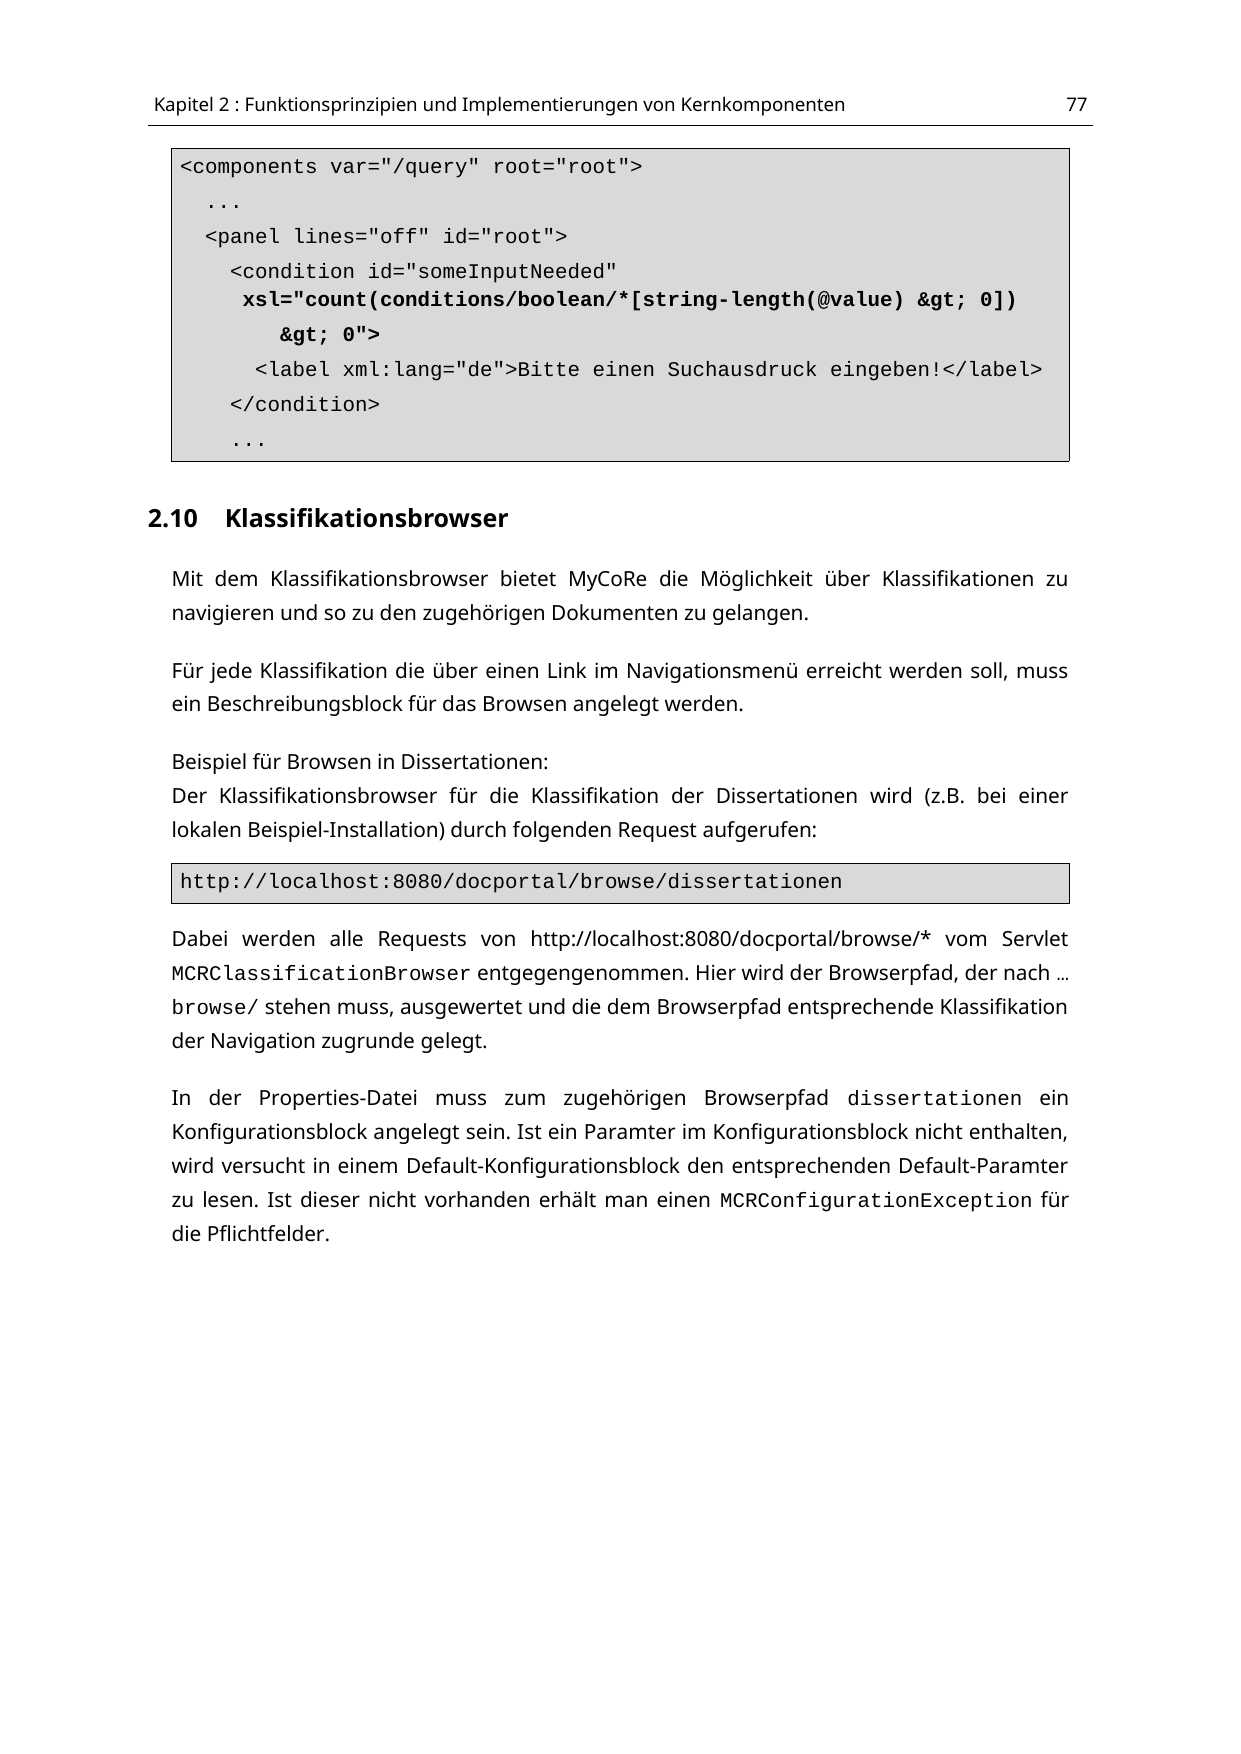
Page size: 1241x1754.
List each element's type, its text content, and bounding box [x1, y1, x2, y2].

text ... [172, 183, 1069, 214]
text Beispiel für Browsen in Dissertationen: Der Klassifikationsbrowser für die Klassifikation der Dissertationen wird (z.B. bei einer lokalen Beispiel-Installation) durch folgenden Request aufgerufen: [171, 747, 1069, 843]
text <panel lines="off" id="root"> [172, 218, 1069, 249]
text Für jede Klassifikation die über einen Link im Navigationsmenü erreicht werden soll, muss ein Beschreibungsblock für das Browsen angelegt werden. [171, 656, 1069, 718]
text Mit dem Klassifikationsbrowser bietet MyCoRe die Möglichkeit über Klassifikationen zu navigieren und so zu den zugehörigen Dokumenten zu gelangen. [171, 564, 1069, 627]
text Dabei werden alle Requests von http://localhost:8080/docportal/browse/* vom Servlet MCRClassificationBrowser entgegengenommen. Hier wird der Browserpfad, der nach …browse/ stehen muss, ausgewertet und die dem Browserpfad entsprechende Klassifikation der Navigation zugrunde gelegt. [171, 924, 1069, 1054]
text <condition id="someInputNeeded" xsl="count(conditions/boolean/*[string-length(@value) &gt; 0]) [172, 253, 1069, 313]
subtitle Klassifikationsbrowser [148, 500, 1092, 534]
text <components var="/query" root="root"> [172, 149, 1069, 179]
text ... [172, 421, 1069, 461]
text <label xml:lang="de">Bitte einen Suchausdruck eingeben!</label> [172, 351, 1069, 383]
text &gt; 0"> [172, 316, 1069, 348]
text In der Properties-Datei muss zum zugehörigen Browserpfad dissertationen ein Konfigurationsblock angelegt sein. Ist ein Paramter im Konfigurationsblock nicht enthalten, wird versucht in einem Default-Konfigurationsblock den entsprechenden Default-Paramter zu lesen. Ist dieser nicht vorhanden erhält man einen MCRConfigurationException für die Pflichtfelder. [171, 1083, 1069, 1248]
text http://localhost:8080/docportal/browse/dissertationen [172, 864, 1069, 903]
text </condition> [172, 386, 1069, 418]
